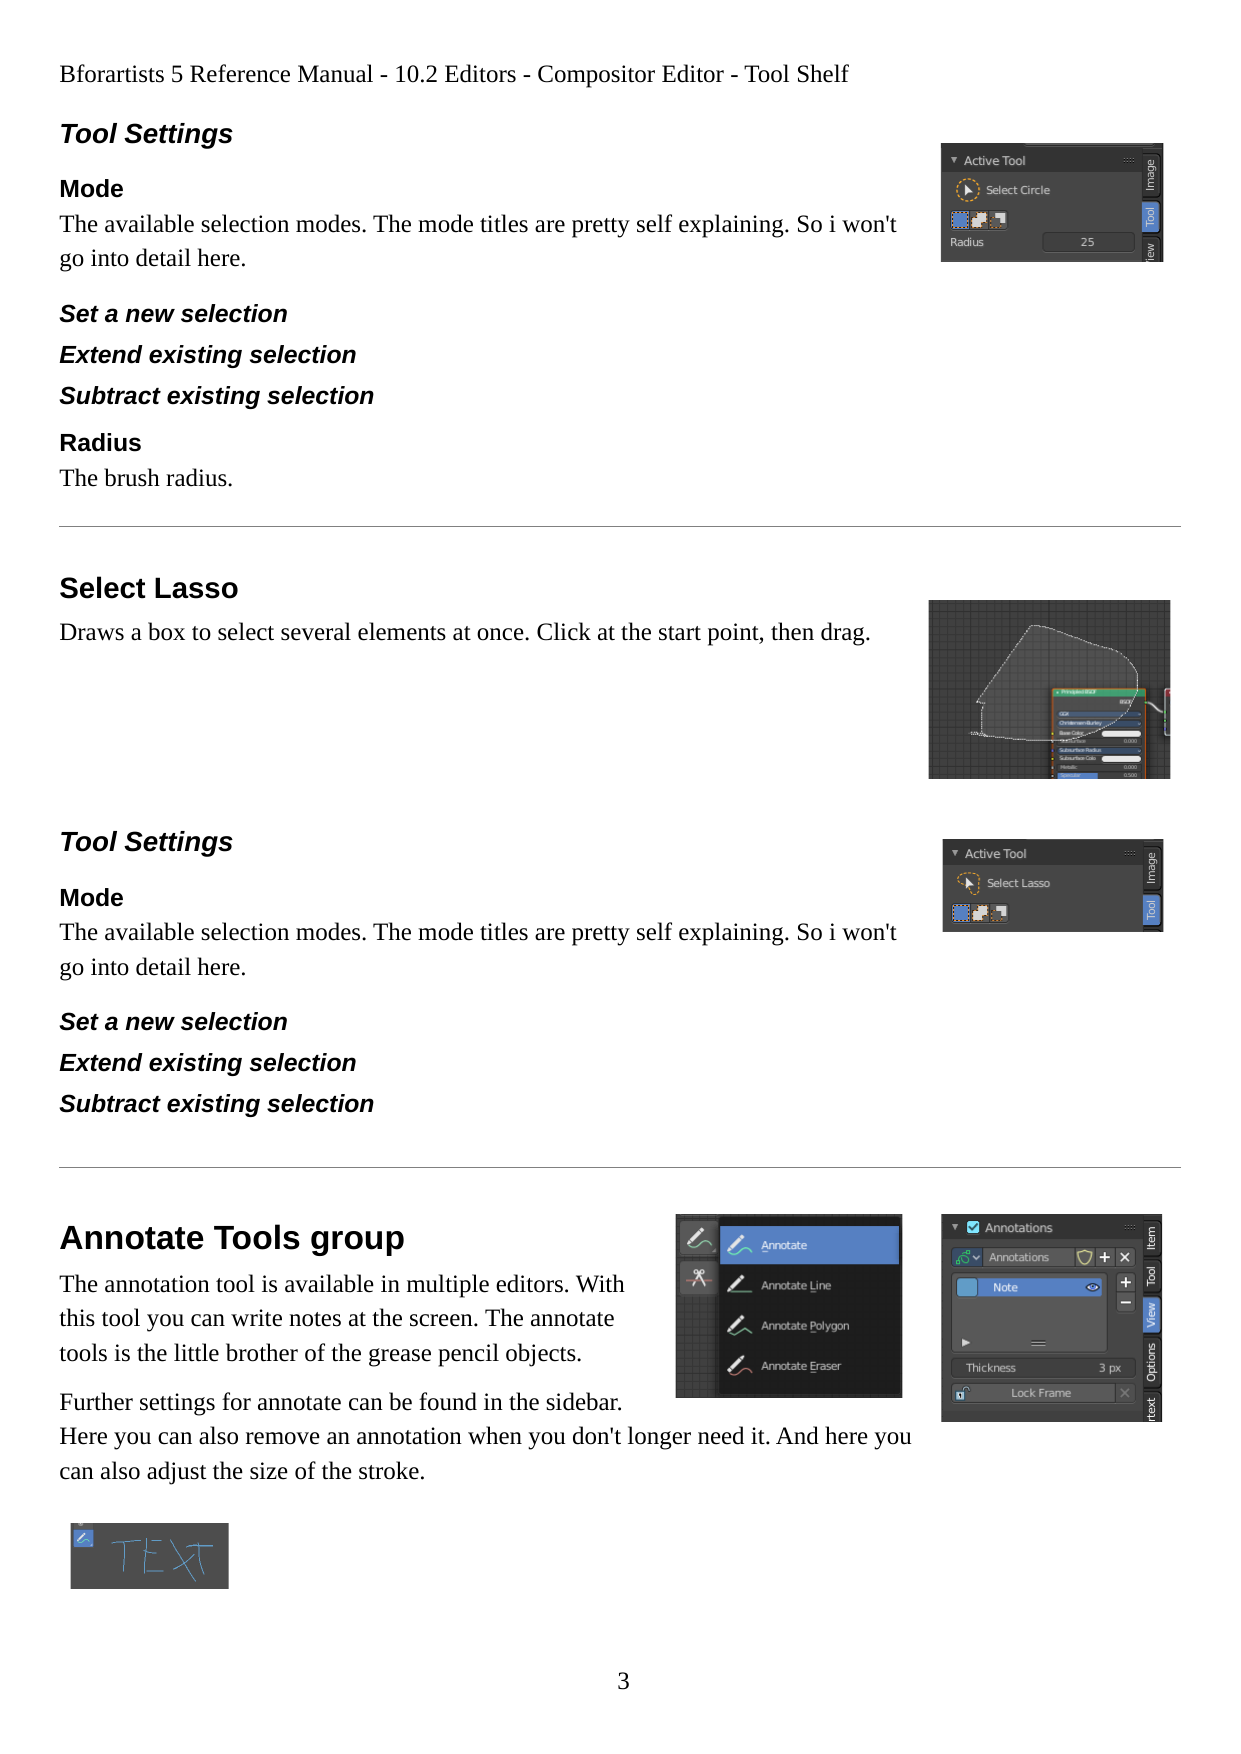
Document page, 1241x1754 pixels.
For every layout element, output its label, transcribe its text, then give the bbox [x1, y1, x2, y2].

picture [942, 839, 1164, 932]
subtitle Extend existing selection [59, 1048, 1181, 1077]
subtitle Extend existing selection [59, 340, 1181, 368]
text The available selection modes. The mode titles are pretty self explaining. So i won't go into detail here. [59, 917, 1181, 981]
subtitle Set a new selection [59, 1007, 1181, 1036]
subtitle Subtract existing selection [59, 381, 1181, 409]
subtitle Annotate Tools group [59, 1218, 675, 1256]
subtitle Mode [59, 174, 940, 203]
text The brush radius. [59, 463, 1181, 492]
subtitle Mode [59, 883, 942, 911]
text The annotation tool is available in multiple editors. With this tool you can write notes at the screen. The annotate tools is the little brother of the grease pencil objects. [59, 1269, 675, 1367]
subtitle Select Lasso [59, 571, 1181, 604]
text The available selection modes. The mode titles are pretty self explaining. So i won't go into detail here. [59, 209, 1181, 272]
subtitle Radius [59, 428, 1181, 457]
subtitle [1163, 1218, 1181, 1256]
subtitle [1164, 174, 1181, 203]
picture [928, 600, 1171, 779]
subtitle [903, 1218, 941, 1256]
text [903, 1269, 941, 1367]
subtitle [1164, 883, 1181, 911]
subtitle Subtract existing selection [59, 1089, 1181, 1118]
picture [941, 1214, 1163, 1422]
picture [70, 1523, 229, 1589]
text Further settings for annotate can be found in the sidebar. Here you can also remove an annotation when you don't longer need it. And here you can also adjust the size of the stroke. [59, 1387, 1181, 1485]
picture [940, 143, 1164, 262]
subtitle Tool Settings [59, 117, 1181, 149]
subtitle Set a new selection [59, 299, 1181, 327]
picture [675, 1214, 903, 1398]
text Draws a box to select several elements at once. Click at the start point, then drag. [59, 617, 928, 646]
subtitle Tool Settings [59, 826, 1181, 858]
